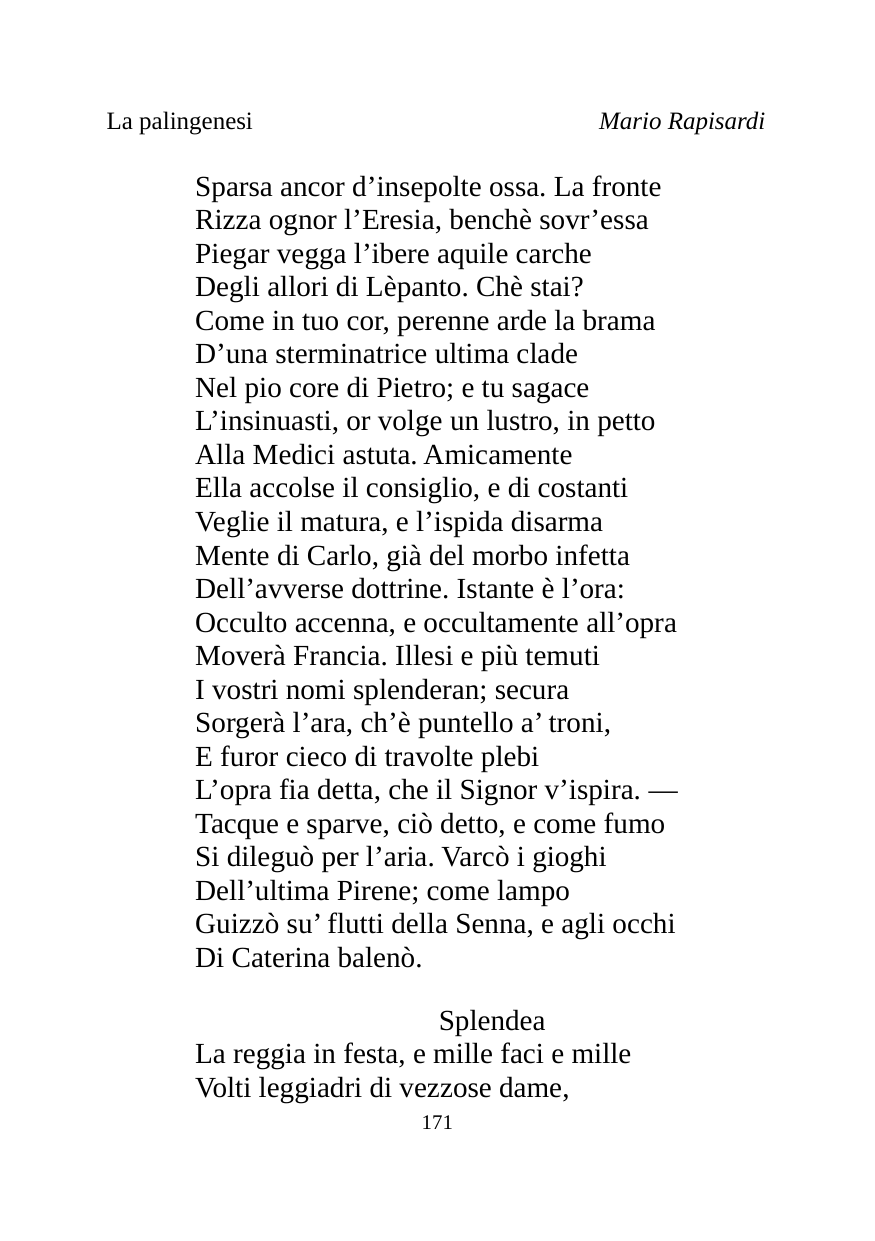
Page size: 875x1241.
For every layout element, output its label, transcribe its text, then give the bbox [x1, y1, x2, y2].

text Splendea [438, 1003, 768, 1037]
text Sparsa ancor d’insepolte ossa. La fronte Rizza ognor l’Eresia, benchè sovr’essa Piegar vegga l’ibere aquile carche Degli allori di Lèpanto. Chè stai? Come in tuo cor, perenne arde la brama D’una sterminatrice ultima clade Nel pio core di Pietro; e tu sagace L’insinuasti, or volge un lustro, in petto Alla Medici astuta. Amicamente Ella accolse il consiglio, e di costanti Veglie il matura, e l’ispida disarma Mente di Carlo, già del morbo infetta Dell’avverse dottrine. Istante è l’ora: Occulto accenna, e occultamente all’opra Moverà Francia. Illesi e più temuti I vostri nomi splenderan; secura Sorgerà l’ara, ch’è puntello a’ troni, E furor cieco di travolte plebi L’opra fia detta, che il Signor v’ispira. — Tacque e sparve, ciò detto, e come fumo Si dileguò per l’aria. Varcò i gioghi Dell’ultima Pirene; come lampo Guizzò su’ flutti della Senna, e agli occhi Di Caterina balenò. [195, 169, 768, 974]
text La reggia in festa, e mille faci e mille Volti leggiadri di vezzose dame, [195, 1037, 768, 1104]
